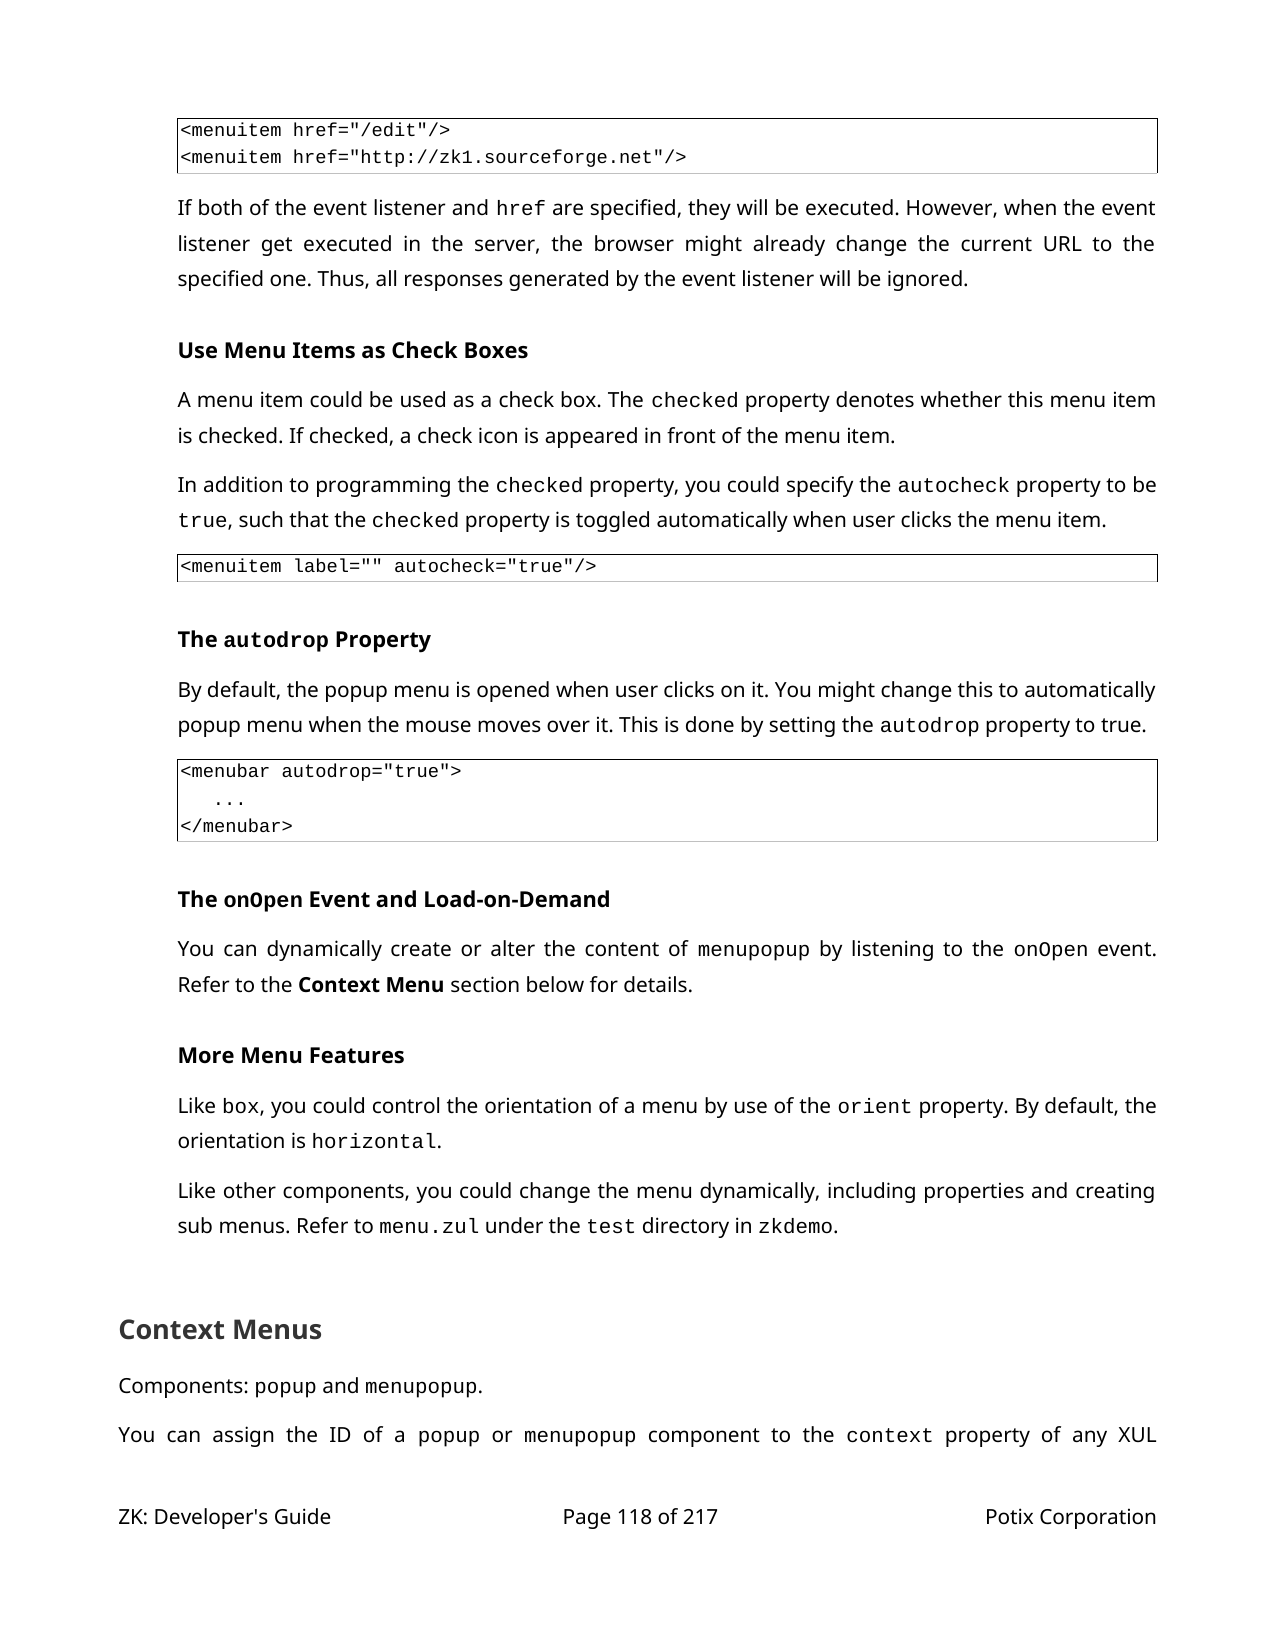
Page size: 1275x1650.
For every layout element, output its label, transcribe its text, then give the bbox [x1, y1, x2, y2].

text ... [178, 786, 1157, 811]
text Like other components, you could change the menu dynamically, including properties and creating sub menus. Refer to menu.zul under the test directory in zkdemo. [177, 1176, 1157, 1239]
text A menu item could be used as a check box. The checked property denotes whether this menu item is checked. If checked, a check icon is appeared in front of the menu item. [177, 385, 1157, 449]
text In addition to programming the checked property, you could specify the autocheck property to be true, such that the checked property is toggled automatically when user clicks the menu item. [177, 470, 1157, 534]
text </menubar> [178, 814, 1157, 841]
text <menuitem label="" autocheck="true"/> [178, 555, 1157, 581]
text You can dynamically create or alter the content of menupopup by listening to the onOpen event. Refer to the Context Menu section below for details. [177, 934, 1157, 998]
subtitle The onOpen Event and Load-on-Demand [177, 883, 1157, 913]
text Like box, you could control the orientation of a menu by use of the orient property. By default, the orientation is horizontal. [177, 1091, 1157, 1155]
text <menuitem href="/edit"/> [178, 119, 1157, 142]
subtitle The autodrop Property [177, 624, 1157, 654]
text You can assign the ID of a popup or menupopup component to the context property of any XUL [118, 1420, 1157, 1448]
subtitle More Menu Features [177, 1040, 1157, 1070]
text <menubar autodrop="true"> [178, 760, 1157, 783]
text By default, the popup menu is opened when user clicks on it. You might change this to automatically popup menu when the mouse moves over it. This is done by setting the autodrop property to true. [177, 675, 1157, 739]
subtitle Use Menu Items as Check Boxes [177, 335, 1157, 365]
text If both of the event listener and href are specified, they will be executed. However, when the event listener get executed in the server, the browser might already change the current URL to the specified one. Thus, all responses generated by the event listener will be ignored. [177, 193, 1157, 292]
text <menuitem href="http://zk1.sourceforge.net"/> [178, 145, 1157, 173]
text Components: popup and menupopup. [118, 1371, 1157, 1399]
subtitle Context Menus [118, 1310, 1157, 1347]
